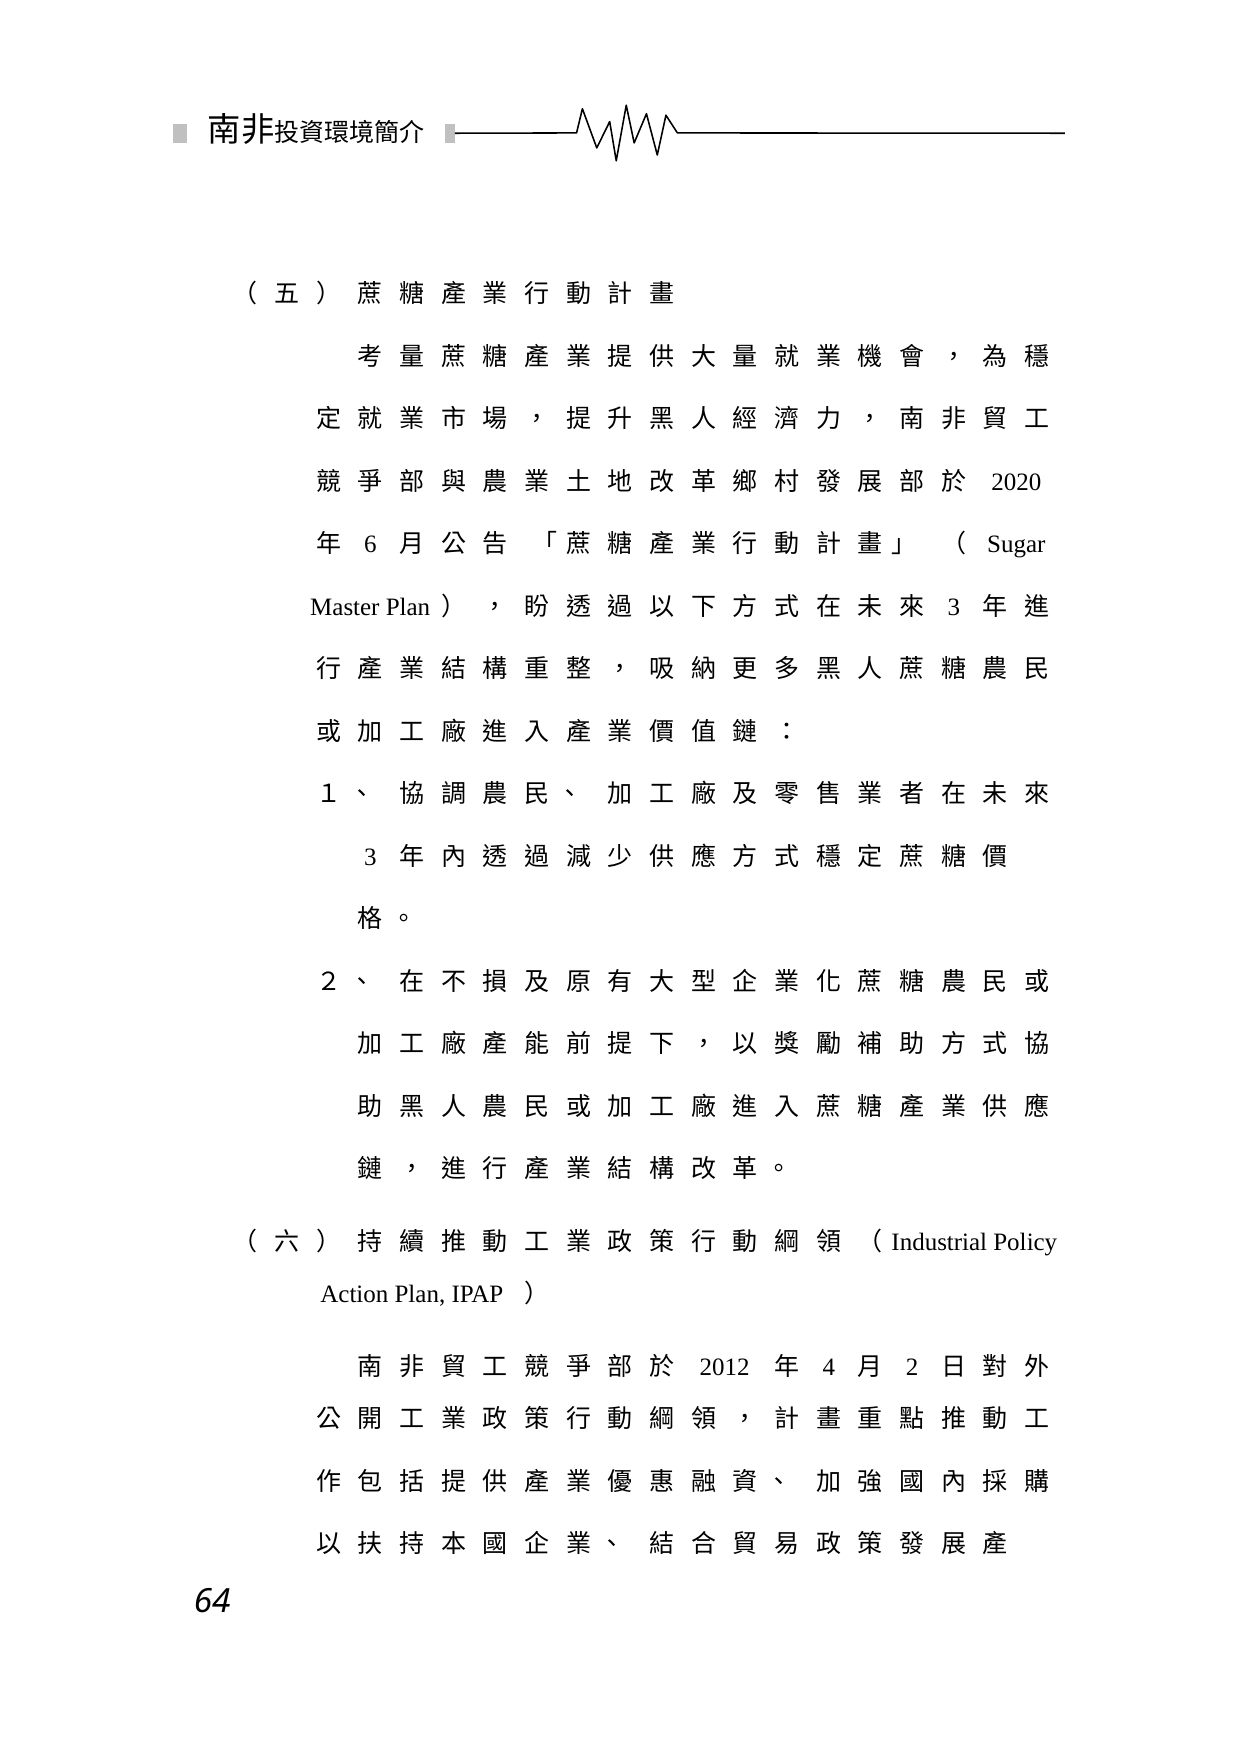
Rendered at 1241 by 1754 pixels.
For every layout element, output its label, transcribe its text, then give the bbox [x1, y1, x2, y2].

text ２、在不損及原有大型企業化蔗糖農民或加工廠產能前提下，以獎勵補助方式協助黑人農民或加工廠進入蔗糖產業供應鏈，進行產業結構改革。 [281, 938, 1058, 1188]
text １、協調農民、加工廠及零售業者在未來3年內透過減少供應方式穩定蔗糖價格。 [281, 750, 1058, 938]
text （六）持續推動工業政策行動綱領（Industrial Policy Action Plan, IPAP） [207, 1188, 1058, 1313]
text （五）蔗糖產業行動計畫 [207, 250, 1058, 313]
text 南非貿工競爭部於2012年4月2日對外公開工業政策行動綱領，計畫重點推動工作包括提供產業優惠融資、加強國內採購以扶持本國企業、結合貿易政策發展產 [281, 1313, 1058, 1563]
text 考量蔗糖產業提供大量就業機會，為穩定就業市場，提升黑人經濟力，南非貿工競爭部與農業土地改革鄉村發展部於2020年6月公告「蔗糖產業行動計畫」（Sugar Master Plan），盼透過以下方式在未來3年進行產業結構重整，吸納更多黑人蔗糖農民或加工廠進入產業價值鏈： [281, 313, 1058, 750]
